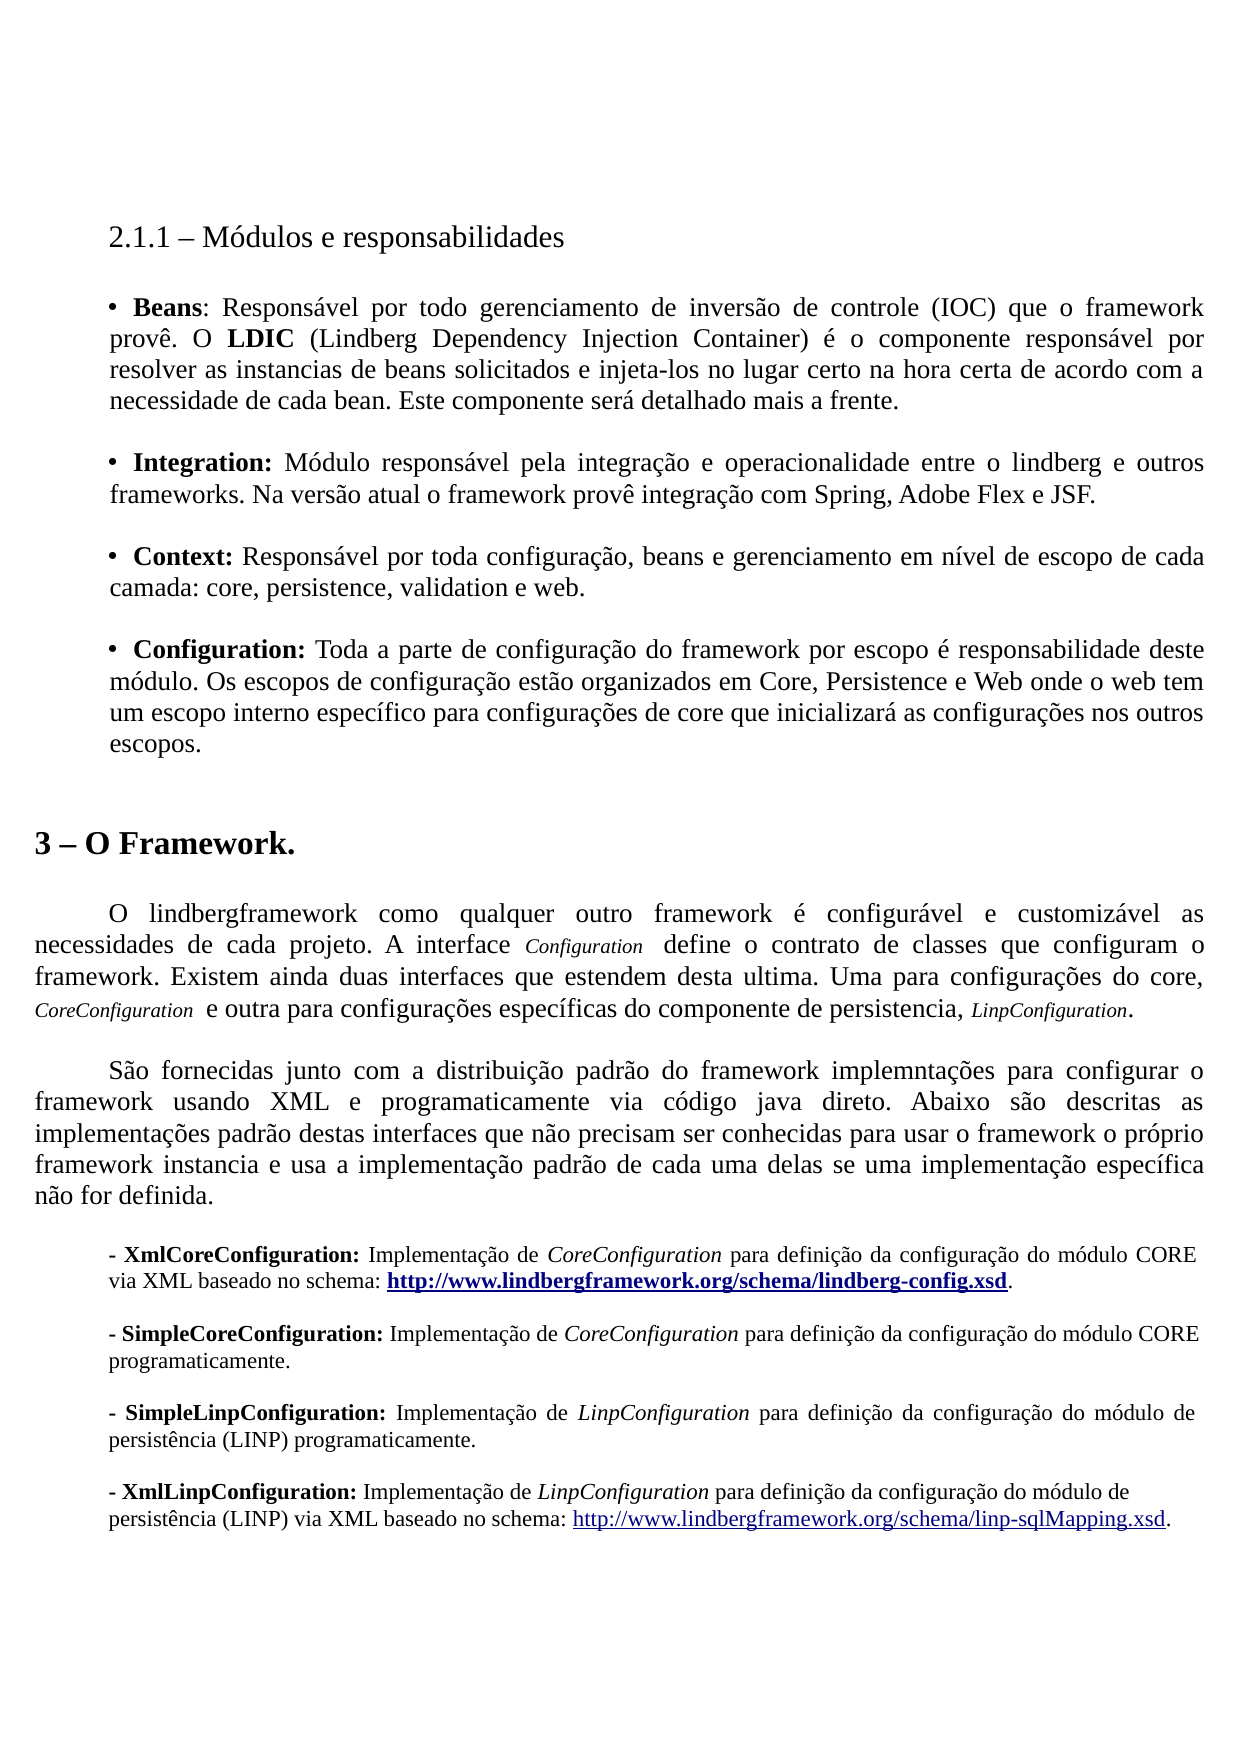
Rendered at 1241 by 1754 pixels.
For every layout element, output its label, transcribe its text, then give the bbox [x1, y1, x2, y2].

text 2.1.1 – Módulos e responsabilidades [34, 219, 1206, 255]
text São fornecidas junto com a distribuição padrão do framework implemntações para configurar o framework usando XML e programaticamente via código java direto. Abaixo são descritas as implementações padrão destas interfaces que não precisam ser conhecidas para usar o framework o próprio framework instancia e usa a implementação padrão de cada uma delas se uma implementação específica não for definida. [34, 1054, 1206, 1210]
text - XmlLinpConfiguration: Implementação de LinpConfiguration para definição da configuração do módulo de persistência (LINP) via XML baseado no schema: http://www.lindbergframework.org/schema/linp-sqlMapping.xsd. [34, 1478, 1206, 1531]
text O lindbergframework como qualquer outro framework é configurável e customizável as necessidades de cada projeto. A interface Configuration define o contrato de classes que configuram o framework. Existem ainda duas interfaces que estendem desta ultima. Uma para configurações do core, CoreConfiguration e outra para configurações específicas do componente de persistencia, LinpConfiguration. [34, 895, 1206, 1023]
text 3 – O Framework. [34, 823, 1206, 861]
text - XmlCoreConfiguration: Implementação de CoreConfiguration para definição da configuração do módulo CORE via XML baseado no schema: http://www.lindbergframework.org/schema/lindberg-config.xsd. [34, 1241, 1206, 1294]
list Integration: Módulo responsável pela integração e operacionalidade entre o lindberg e outros frameworks. Na versão atual o framework provê integração com Spring, Adobe Flex e JSF. [108, 446, 1206, 509]
text - SimpleCoreConfiguration: Implementação de CoreConfiguration para definição da configuração do módulo CORE programaticamente. [34, 1320, 1206, 1373]
list Beans: Responsável por todo gerenciamento de inversão de controle (IOC) que o framework provê. O LDIC (Lindberg Dependency Injection Container) é o componente responsável por resolver as instancias de beans solicitados e injeta-los no lugar certo na hora certa de acordo com a necessidade de cada bean. Este componente será detalhado mais a frente. [108, 291, 1206, 415]
list Configuration: Toda a parte de configuração do framework por escopo é responsabilidade deste módulo. Os escopos de configuração estão organizados em Core, Persistence e Web onde o web tem um escopo interno específico para configurações de core que inicializará as configurações nos outros escopos. [108, 633, 1206, 758]
text - SimpleLinpConfiguration: Implementação de LinpConfiguration para definição da configuração do módulo de persistência (LINP) programaticamente. [34, 1399, 1206, 1452]
list Context: Responsável por toda configuração, beans e gerenciamento em nível de escopo de cada camada: core, persistence, validation e web. [108, 540, 1206, 602]
